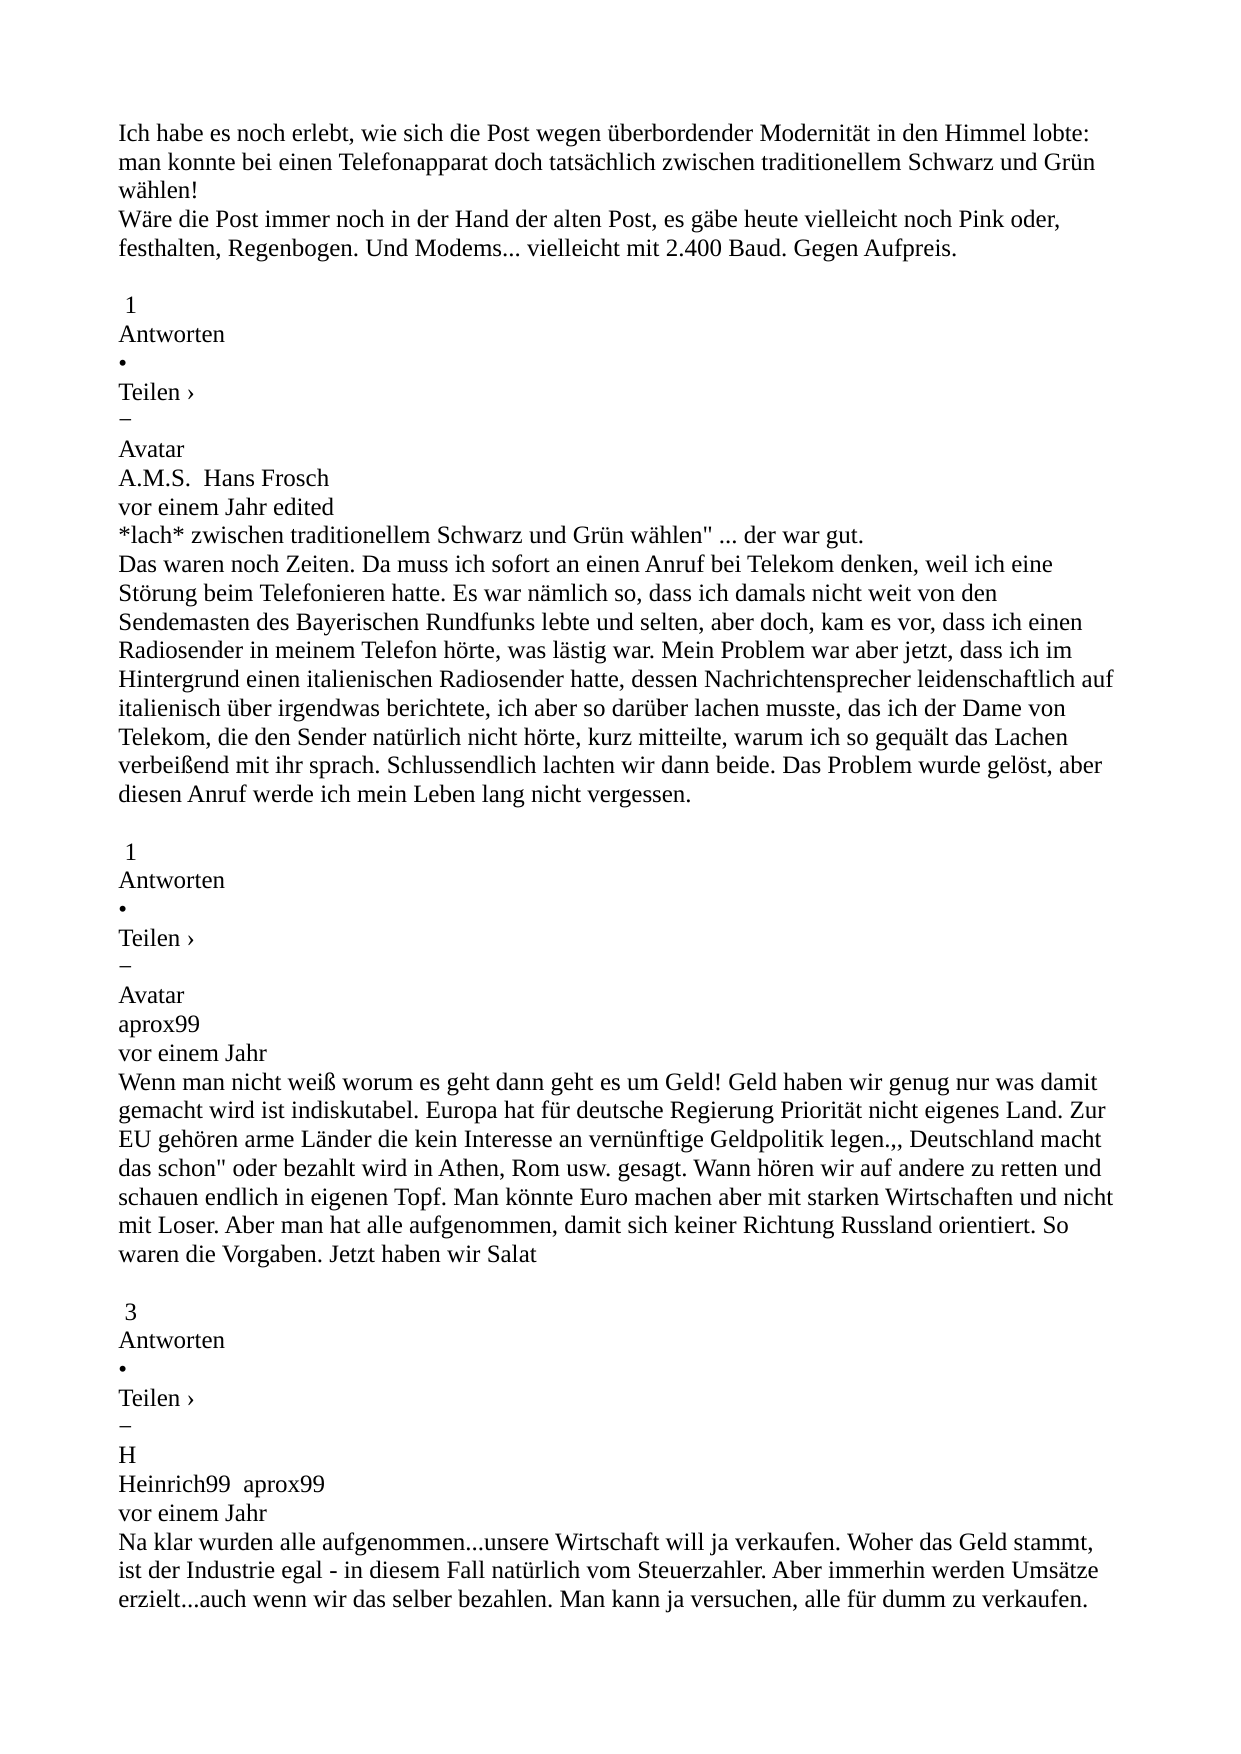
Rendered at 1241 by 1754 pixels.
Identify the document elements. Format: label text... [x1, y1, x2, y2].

text Antworten [118, 1326, 1122, 1354]
text Teilen › [118, 923, 1122, 952]
text 1 [118, 291, 1122, 319]
text 1 [118, 837, 1122, 866]
text − [118, 406, 1122, 434]
text Avatar [118, 434, 1122, 463]
text Heinrich99 aprox99 [118, 1469, 1122, 1498]
text • [118, 1354, 1122, 1383]
text aprox99 [118, 1009, 1122, 1038]
text Teilen › [118, 377, 1122, 406]
text • [118, 348, 1122, 377]
text − [118, 1412, 1122, 1441]
text *lach* zwischen traditionellem Schwarz und Grün wählen" ... der war gut. [118, 521, 1122, 549]
text H [118, 1441, 1122, 1469]
text • [118, 894, 1122, 923]
text A.M.S. Hans Frosch [118, 463, 1122, 492]
text Wenn man nicht weiß worum es geht dann geht es um Geld! Geld haben wir genug nur was damit gemacht wird ist indiskutabel. Europa hat für deutsche Regierung Priorität nicht eigenes Land. Zur EU gehören arme Länder die kein Interesse an vernünftige Geldpolitik legen.,, Deutschland macht das schon" oder bezahlt wird in Athen, Rom usw. gesagt. Wann hören wir auf andere zu retten und schauen endlich in eigenen Topf. Man könnte Euro machen aber mit starken Wirtschaften und nicht mit Loser. Aber man hat alle aufgenommen, damit sich keiner Richtung Russland orientiert. So waren die Vorgaben. Jetzt haben wir Salat [118, 1067, 1122, 1268]
text Ich habe es noch erlebt, wie sich die Post wegen überbordender Modernität in den Himmel lobte: man konnte bei einen Telefonapparat doch tatsächlich zwischen traditionellem Schwarz und Grün wählen! [118, 118, 1122, 204]
text 3 [118, 1297, 1122, 1326]
text vor einem Jahr [118, 1498, 1122, 1527]
text Avatar [118, 981, 1122, 1009]
text Das waren noch Zeiten. Da muss ich sofort an einen Anruf bei Telekom denken, weil ich eine Störung beim Telefonieren hatte. Es war nämlich so, dass ich damals nicht weit von den Sendemasten des Bayerischen Rundfunks lebte und selten, aber doch, kam es vor, dass ich einen Radiosender in meinem Telefon hörte, was lästig war. Mein Problem war aber jetzt, dass ich im Hintergrund einen italienischen Radiosender hatte, dessen Nachrichtensprecher leidenschaftlich auf italienisch über irgendwas berichtete, ich aber so darüber lachen musste, das ich der Dame von Telekom, die den Sender natürlich nicht hörte, kurz mitteilte, warum ich so gequält das Lachen verbeißend mit ihr sprach. Schlussendlich lachten wir dann beide. Das Problem wurde gelöst, aber diesen Anruf werde ich mein Leben lang nicht vergessen. [118, 549, 1122, 808]
text Antworten [118, 866, 1122, 894]
text Na klar wurden alle aufgenommen...unsere Wirtschaft will ja verkaufen. Woher das Geld stammt, ist der Industrie egal - in diesem Fall natürlich vom Steuerzahler. Aber immerhin werden Umsätze erzielt...auch wenn wir das selber bezahlen. Man kann ja versuchen, alle für dumm zu verkaufen. [118, 1527, 1122, 1613]
text vor einem Jahr edited [118, 492, 1122, 521]
text vor einem Jahr [118, 1038, 1122, 1067]
text Antworten [118, 319, 1122, 348]
text Teilen › [118, 1383, 1122, 1412]
text Wäre die Post immer noch in der Hand der alten Post, es gäbe heute vielleicht noch Pink oder, festhalten, Regenbogen. Und Modems... vielleicht mit 2.400 Baud. Gegen Aufpreis. [118, 204, 1122, 262]
text − [118, 952, 1122, 981]
